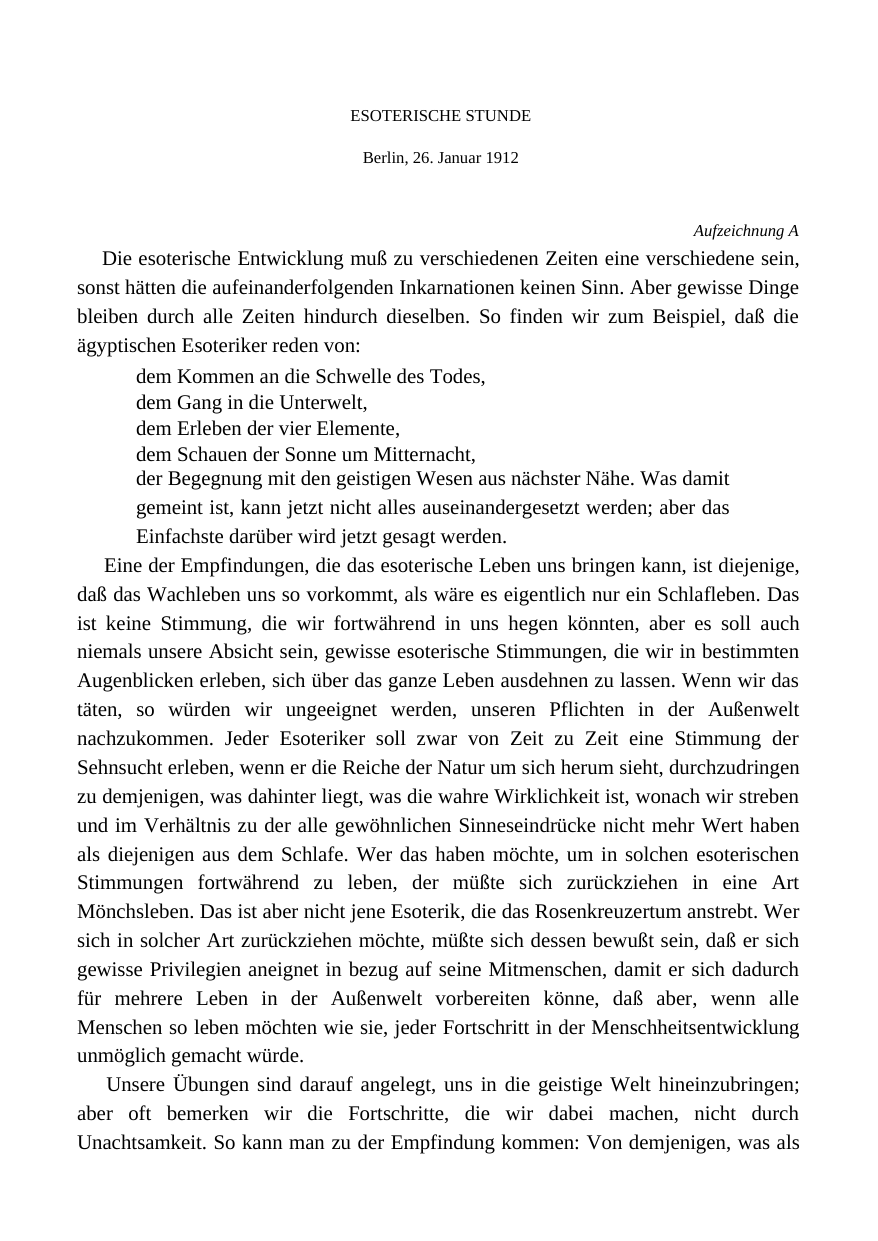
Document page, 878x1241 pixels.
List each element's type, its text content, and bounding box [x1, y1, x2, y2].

text Aufzeichnung A [77, 221, 800, 240]
text dem Kommen an die Schwelle des Todes, [136, 364, 730, 388]
text Berlin, 26. Januar 1912 [248, 148, 634, 167]
text Unsere Übungen sind darauf angelegt, uns in die geistige Welt hineinzubringen; aber oft bemerken wir die Fortschritte, die wir dabei machen, nicht durch Unachtsamkeit. So kann man zu der Empfindung kommen: Von demjenigen, was als [77, 1072, 800, 1154]
text dem Erleben der vier Elemente, [136, 416, 730, 440]
text Die esoterische Entwicklung muß zu verschiedenen Zeiten eine verschiedene sein, sonst hätten die aufeinanderfolgenden Inkarnationen keinen Sinn. Aber gewisse Dinge bleiben durch alle Zeiten hindurch dieselben. So finden wir zum Beispiel, daß die ägyptischen Esoteriker reden von: [77, 246, 800, 357]
text ESOTERISCHE STUNDE [248, 106, 634, 125]
text dem Gang in die Unterwelt, [136, 390, 730, 414]
text Eine der Empfindungen, die das esoterische Leben uns bringen kann, ist diejenige, daß das Wachleben uns so vorkommt, als wäre es eigentlich nur ein Schlafleben. Das ist keine Stimmung, die wir fortwährend in uns hegen könnten, aber es soll auch niemals unsere Absicht sein, gewisse esoterische Stimmungen, die wir in bestimmten Augenblicken erleben, sich über das ganze Leben ausdehnen zu lassen. Wenn wir das täten, so würden wir ungeeignet werden, unseren Pflichten in der Außenwelt nachzukommen. Jeder Esoteriker soll zwar von Zeit zu Zeit eine Stimmung der Sehnsucht erleben, wenn er die Reiche der Natur um sich herum sieht, durchzudringen zu demjenigen, was dahinter liegt, was die wahre Wirklichkeit ist, wonach wir streben und im Verhältnis zu der alle gewöhnlichen Sinneseindrücke nicht mehr Wert haben als diejenigen aus dem Schlafe. Wer das haben möchte, um in solchen esoterischen Stimmungen fortwährend zu leben, der müßte sich zurückziehen in eine Art Mönchsleben. Das ist aber nicht jene Esoterik, die das Rosenkreuzertum anstrebt. Wer sich in solcher Art zurückziehen möchte, müßte sich dessen bewußt sein, daß er sich gewisse Privilegien aneignet in bezug auf seine Mitmenschen, damit er sich dadurch für mehrere Leben in der Außenwelt vorbereiten könne, daß aber, wenn alle Menschen so leben möchten wie sie, jeder Fortschritt in der Menschheitsentwicklung unmöglich gemacht würde. [77, 553, 800, 1067]
text der Begegnung mit den geistigen Wesen aus nächster Nähe. Was damit gemeint ist, kann jetzt nicht alles auseinandergesetzt werden; aber das Einfachste darüber wird jetzt gesagt werden. [136, 466, 730, 548]
text dem Schauen der Sonne um Mitternacht, [136, 442, 730, 466]
